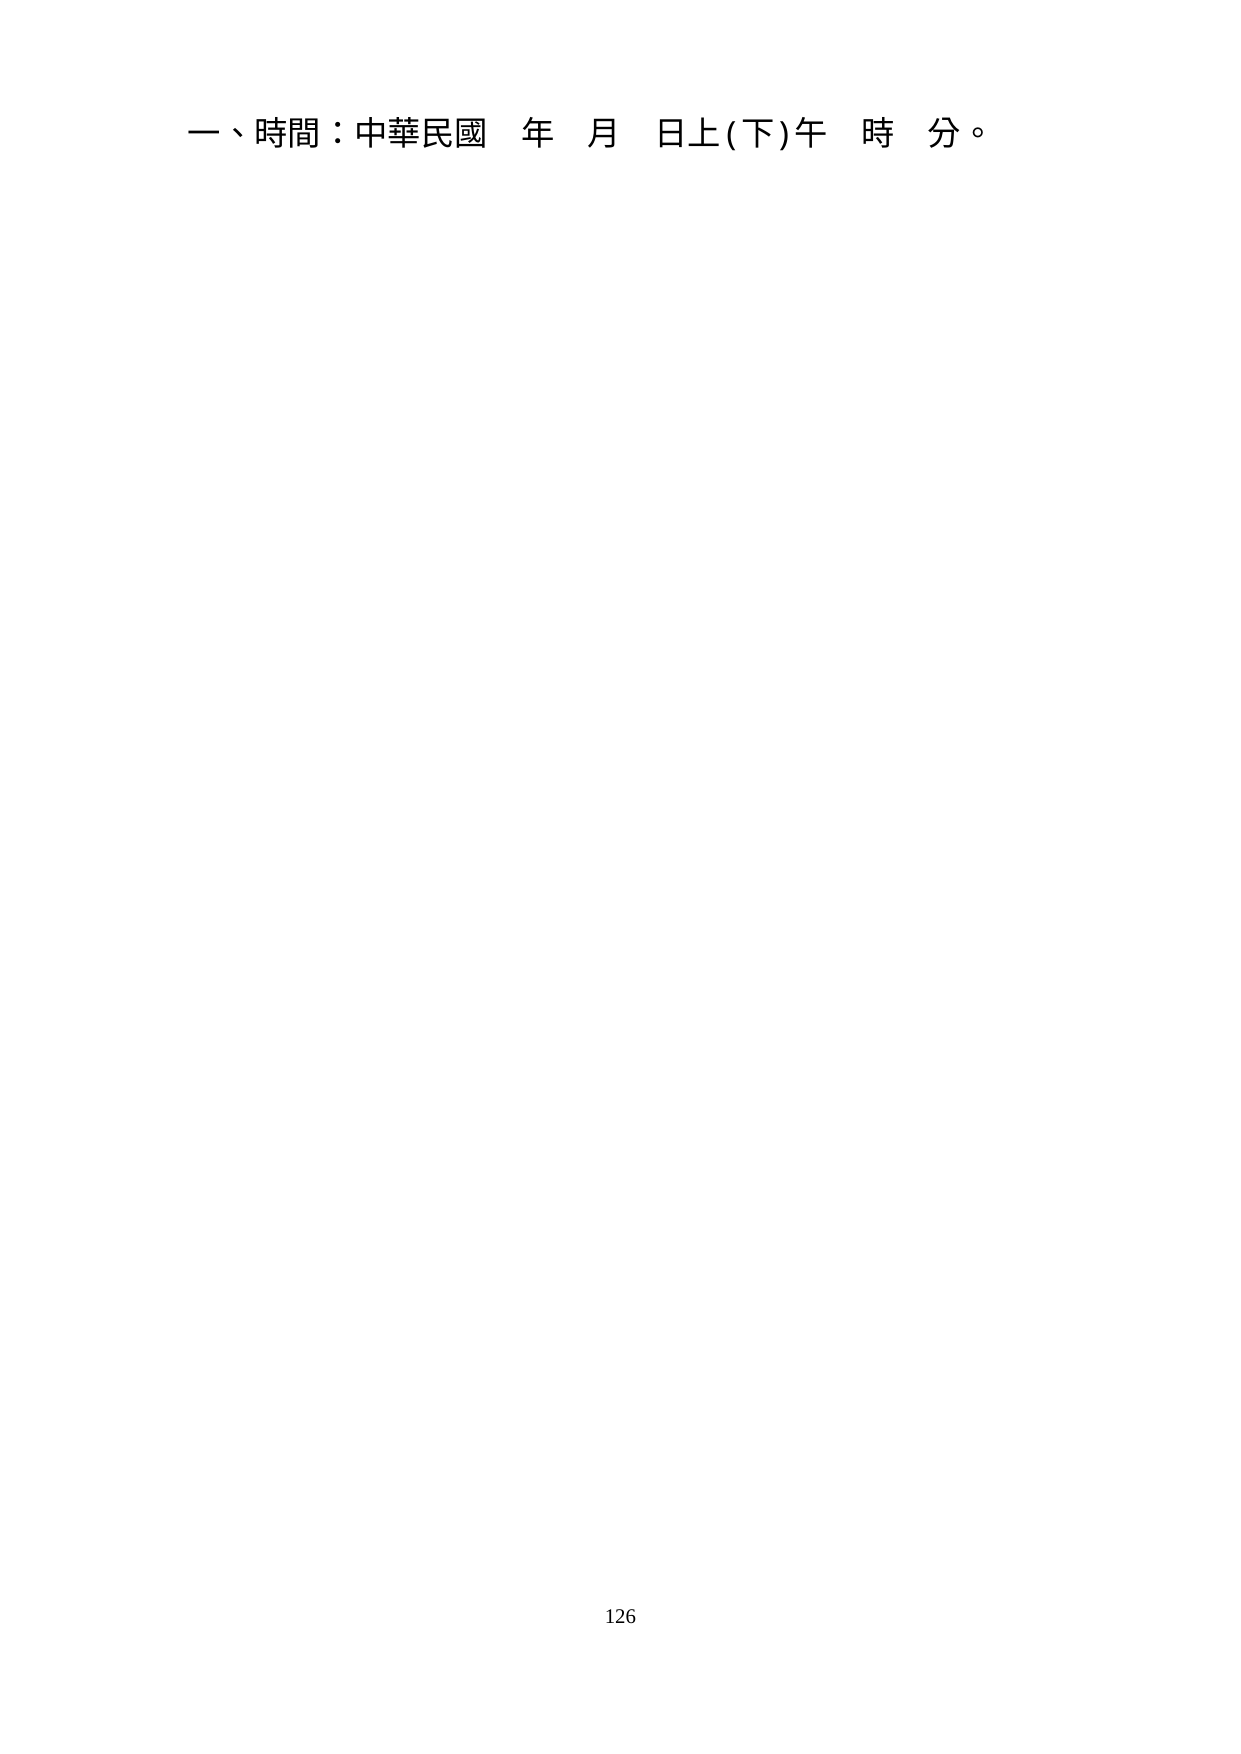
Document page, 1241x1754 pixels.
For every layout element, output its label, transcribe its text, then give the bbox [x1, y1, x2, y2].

text 一、時間：中華民國 年 月 日上(下)午 時 分。 [187, 89, 1053, 152]
